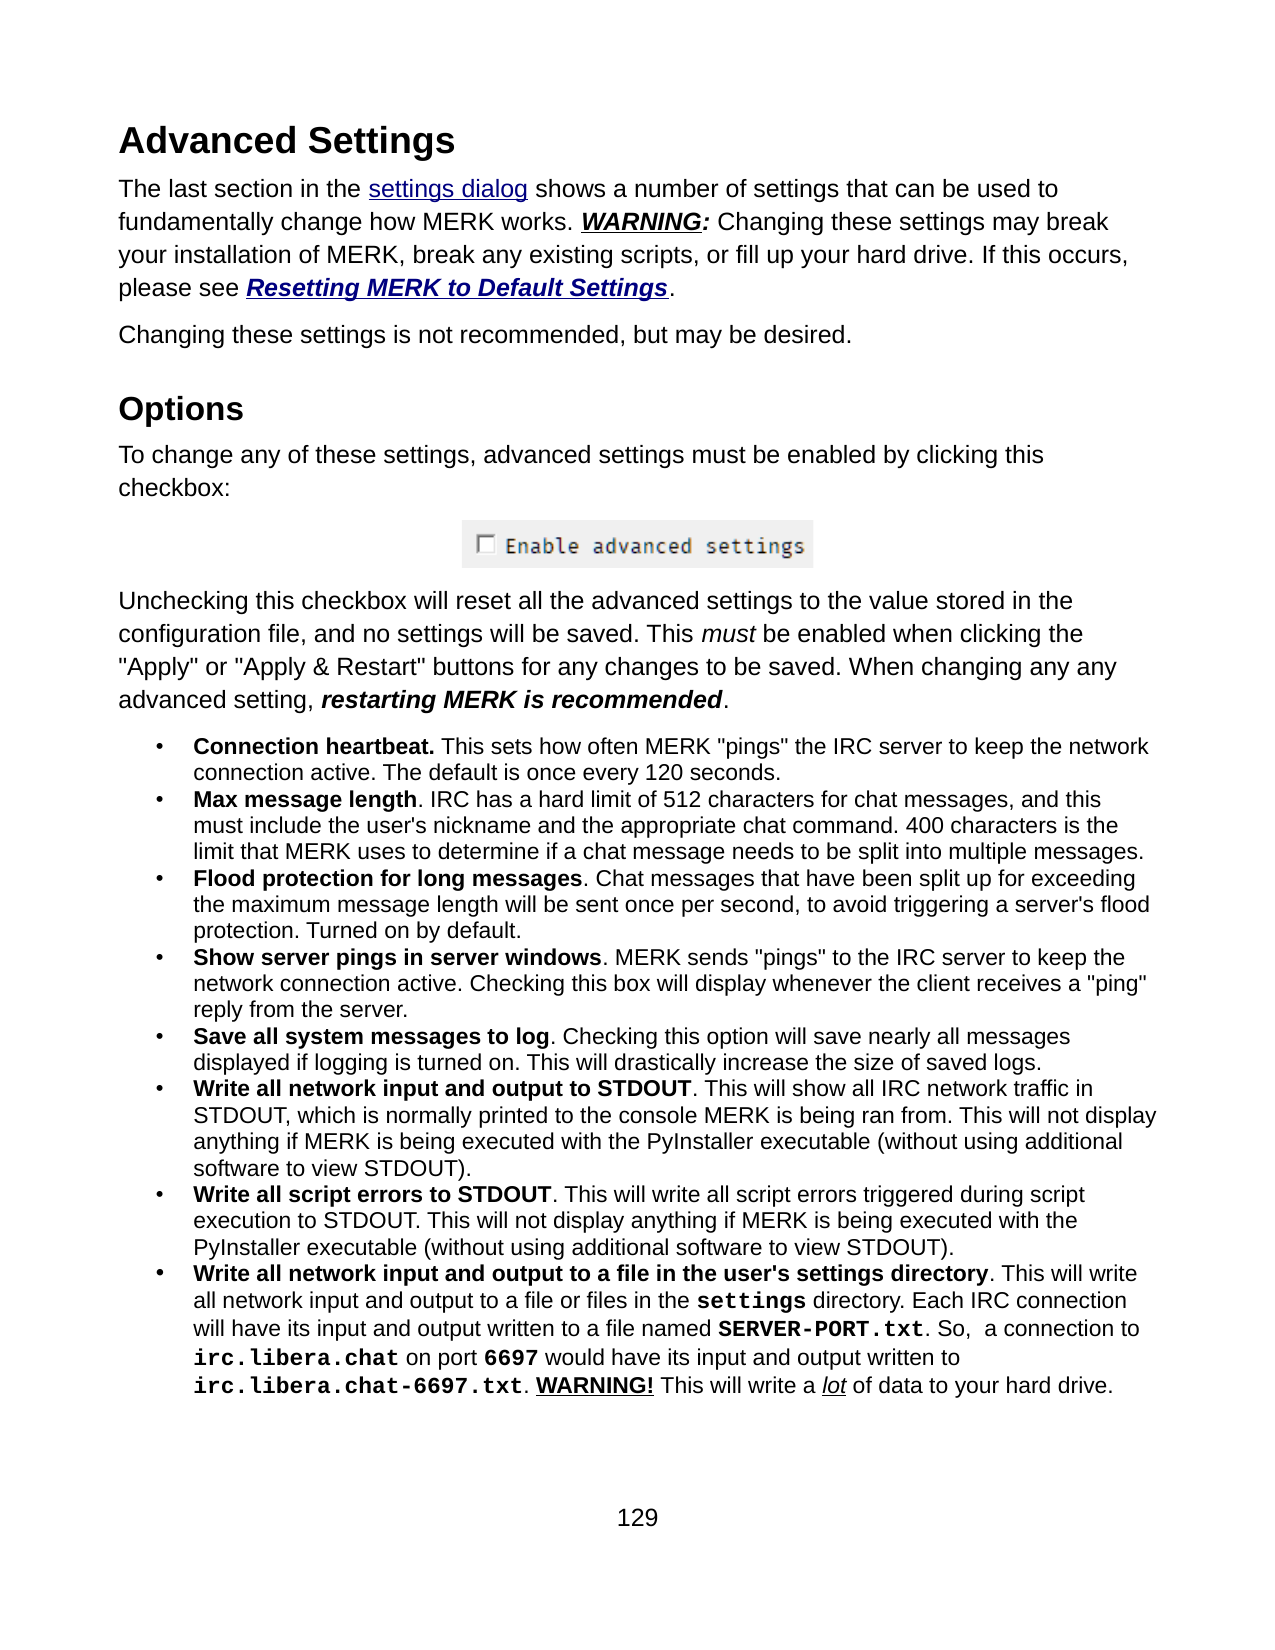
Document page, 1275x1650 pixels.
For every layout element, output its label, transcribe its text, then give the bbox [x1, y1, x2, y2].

list Write all network input and output to STDOUT. This will show all IRC network traffic in STDOUT, which is normally printed to the console MERK is being ran from. This will not display anything if MERK is being executed with the PyInstaller executable (without using additional software to view STDOUT). [156, 1075, 1157, 1181]
picture [461, 520, 814, 568]
list Write all network input and output to a file in the user's settings directory. This will write all network input and output to a file or files in the settings directory. Each IRC connection will have its input and output written to a file named SERVER-PORT.txt. So, a connection to irc.libera.chat on port 6697 would have its input and output written to irc.libera.chat-6697.txt. WARNING! This will write a lot of data to your hard drive. [156, 1260, 1157, 1429]
list Connection heartbeat. This sets how often MERK "pings" the IRC server to keep the network connection active. The default is once every 120 seconds. [156, 733, 1157, 786]
subtitle Advanced Settings [118, 118, 1157, 161]
list Save all system messages to log. Checking this option will save nearly all messages displayed if logging is turned on. This will drastically increase the size of saved logs. [156, 1023, 1157, 1075]
list Max message length. IRC has a hard limit of 512 characters for chat messages, and this must include the user's nickname and the appropriate chat command. 400 characters is the limit that MERK uses to determine if a chat message needs to be split into multiple messages. [156, 786, 1157, 864]
text Unchecking this checkbox will reset all the advanced settings to the value stored in the configuration file, and no settings will be saved. This must be enabled when clicking the "Apply" or "Apply & Restart" buttons for any changes to be saved. When changing any any advanced setting, restarting MERK is recommended. [118, 586, 1157, 714]
list Write all script errors to STDOUT. This will write all script errors triggered during script execution to STDOUT. This will not display anything if MERK is being executed with the PyInstaller executable (without using additional software to view STDOUT). [156, 1181, 1157, 1260]
list Show server pings in server windows. MERK sends "pings" to the IRC server to keep the network connection active. Checking this box will display whenever the client receives a "ping" reply from the server. [156, 944, 1157, 1023]
text To change any of these settings, advanced settings must be enabled by clicking this checkbox: [118, 440, 1157, 502]
text Changing these settings is not recommended, but may be desired. [118, 320, 1157, 349]
subtitle Options [118, 389, 1157, 427]
list Flood protection for long messages. Chat messages that have been split up for exceeding the maximum message length will be sent once per second, to avoid triggering a server's flood protection. Turned on by default. [156, 864, 1157, 944]
text The last section in the settings dialog shows a number of settings that can be used to fundamentally change how MERK works. WARNING: Changing these settings may break your installation of MERK, break any existing scripts, or fill up your hard drive. If this occurs, please see Resetting MERK to Default Settings. [118, 174, 1157, 302]
